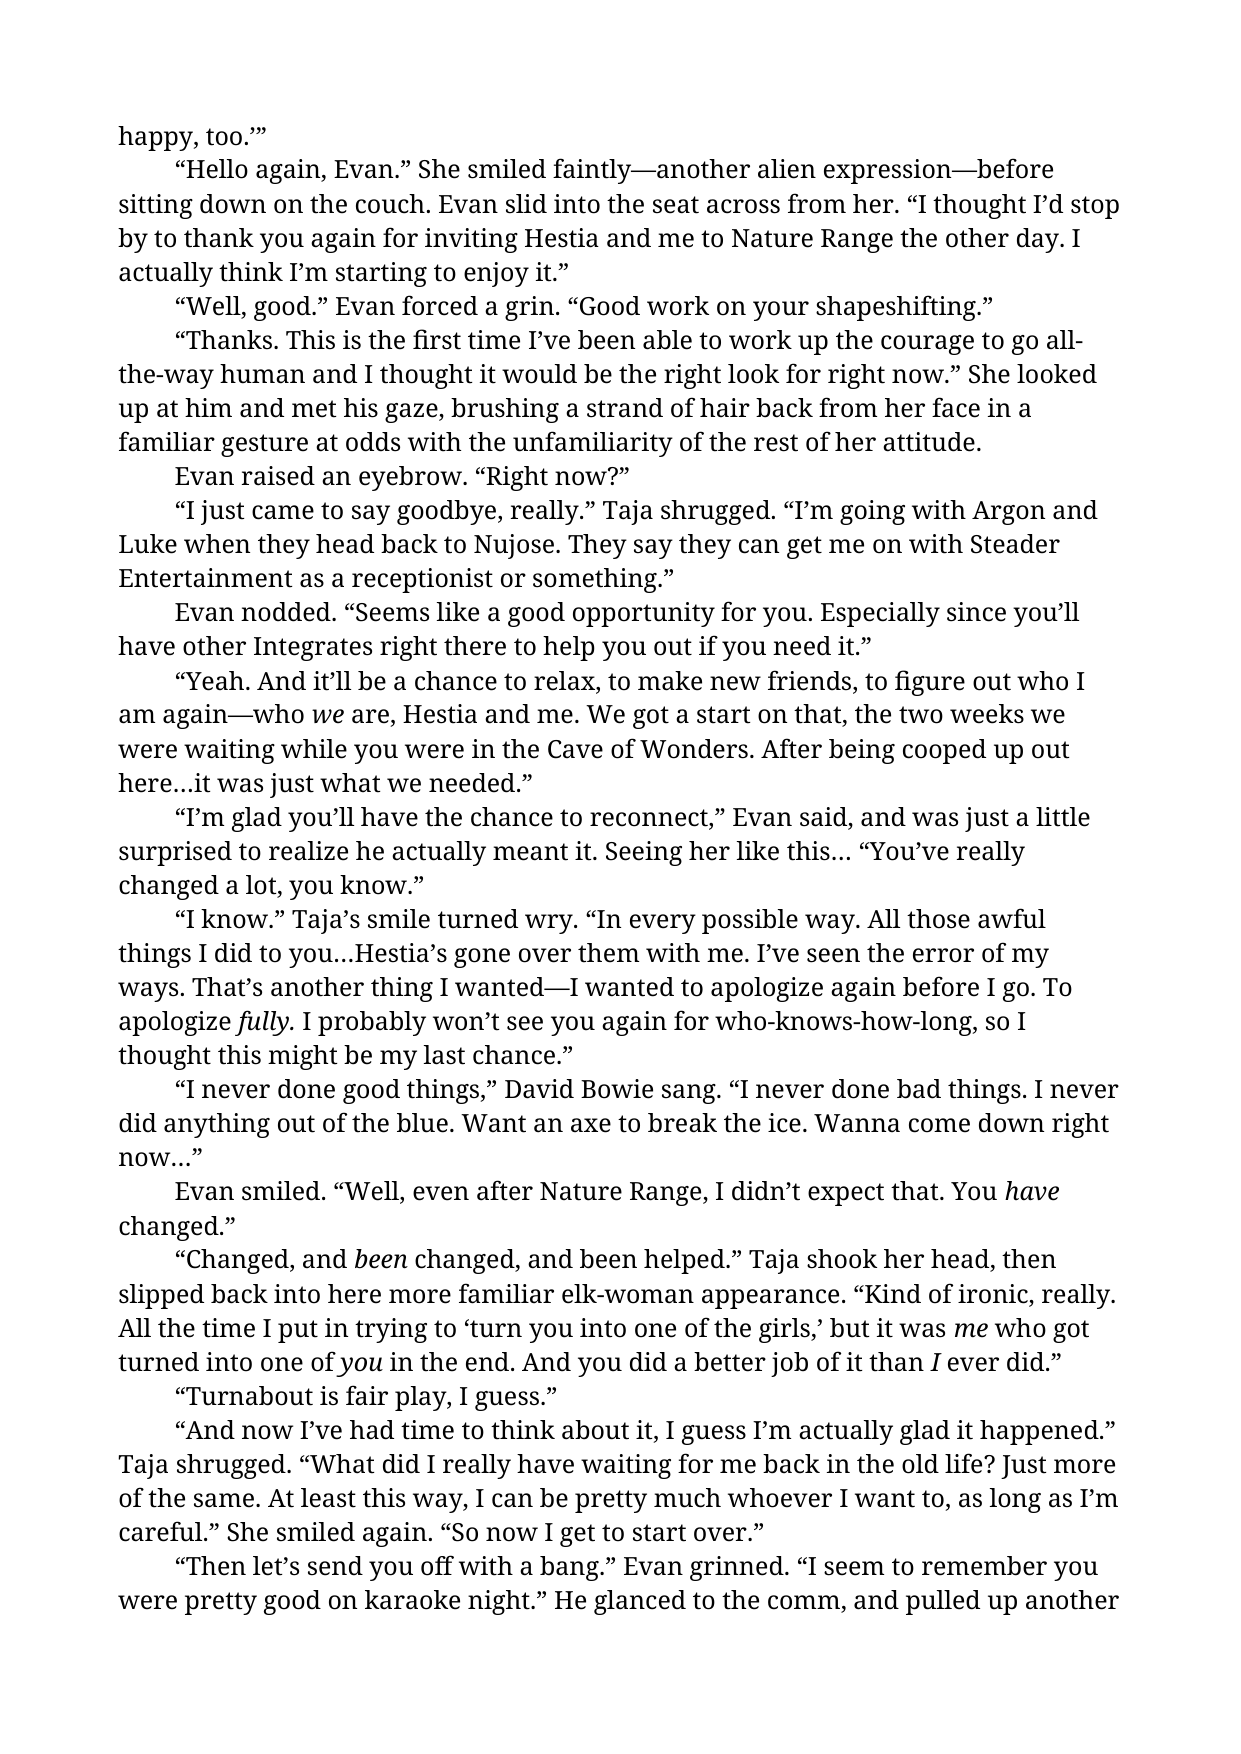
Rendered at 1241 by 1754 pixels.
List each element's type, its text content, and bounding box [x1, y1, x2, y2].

text Evan raised an eyebrow. “Right now?” [118, 459, 1122, 493]
text “Yeah. And it’ll be a chance to relax, to make new friends, to figure out who I am again—who we are, Hestia and me. We got a start on that, the two weeks we were waiting while you were in the Cave of Wonders. After being cooped up out here…it was just what we needed.” [118, 663, 1122, 799]
text “And now I’ve had time to think about it, I guess I’m actually glad it happened.” Taja shrugged. “What did I really have waiting for me back in the old life? Just more of the same. At least this way, I can be pretty much whoever I want to, as long as I’m careful.” She smiled again. “So now I get to start over.” [118, 1412, 1122, 1549]
text “Then let’s send you off with a bang.” Evan grinned. “I seem to remember you were pretty good on karaoke night.” He glanced to the comm, and pulled up another [118, 1549, 1122, 1617]
text “I never done good things,” David Bowie sang. “I never done bad things. I never did anything out of the blue. Want an axe to break the ice. Wanna come down right now…” [118, 1072, 1122, 1174]
text “I know.” Taja’s smile turned wry. “In every possible way. All those awful things I did to you…Hestia’s gone over them with me. I’ve seen the error of my ways. That’s another thing I wanted—I wanted to apologize again before I go. To apologize fully. I probably won’t see you again for who-knows-how-long, so I thought this might be my last chance.” [118, 902, 1122, 1072]
text happy, too.’” [118, 118, 1122, 152]
text “Changed, and been changed, and been helped.” Taja shook her head, then slipped back into here more familiar elk-woman appearance. “Kind of ironic, really. All the time I put in trying to ‘turn you into one of the girls,’ but it was me who got turned into one of you in the end. And you did a better job of it than I ever did.” [118, 1242, 1122, 1378]
text Evan smiled. “Well, even after Nature Range, I didn’t expect that. You have changed.” [118, 1174, 1122, 1242]
text “I just came to say goodbye, really.” Taja shrugged. “I’m going with Argon and Luke when they head back to Nujose. They say they can get me on with Steader Entertainment as a receptionist or something.” [118, 493, 1122, 595]
text “Hello again, Evan.” She smiled faintly—another alien expression—before sitting down on the couch. Evan slid into the seat across from her. “I thought I’d stop by to thank you again for inviting Hestia and me to Nature Range the other day. I actually think I’m starting to enjoy it.” [118, 152, 1122, 288]
text Evan nodded. “Seems like a good opportunity for you. Especially since you’ll have other Integrates right there to help you out if you need it.” [118, 595, 1122, 663]
text “Thanks. This is the first time I’ve been able to work up the courage to go all-the-way human and I thought it would be the right look for right now.” She looked up at him and met his gaze, brushing a strand of hair back from her face in a familiar gesture at odds with the unfamiliarity of the rest of her attitude. [118, 322, 1122, 459]
text “Well, good.” Evan forced a grin. “Good work on your shapeshifting.” [118, 288, 1122, 322]
text “Turnabout is fair play, I guess.” [118, 1378, 1122, 1412]
text “I’m glad you’ll have the chance to reconnect,” Evan said, and was just a little surprised to realize he actually meant it. Seeing her like this… “You’ve really changed a lot, you know.” [118, 799, 1122, 902]
